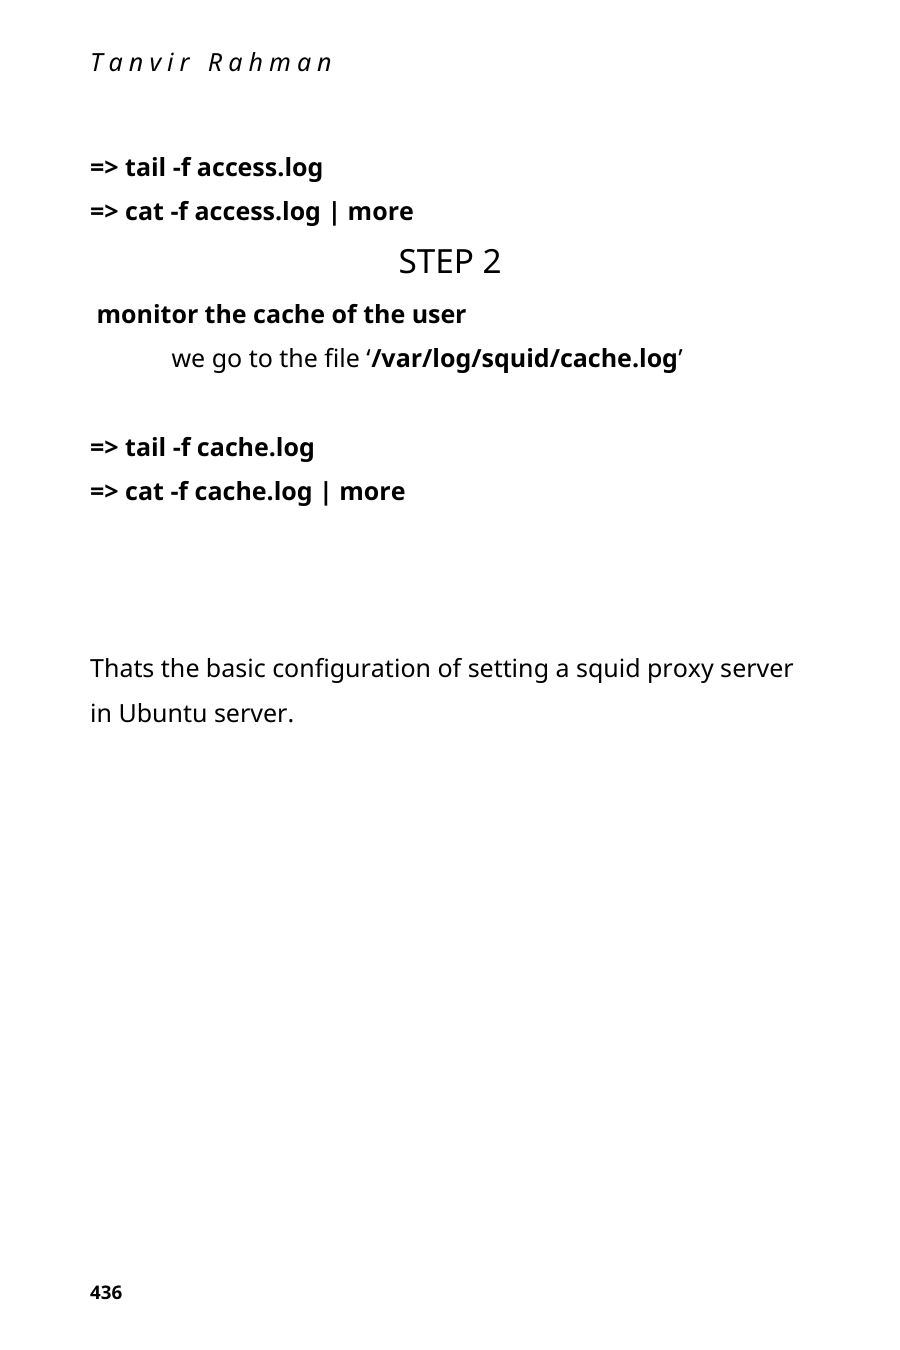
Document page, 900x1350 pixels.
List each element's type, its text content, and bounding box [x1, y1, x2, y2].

text we go to the file ‘/var/log/squid/cache.log’ [90, 341, 810, 375]
text => cat -f access.log | more [90, 193, 810, 228]
text => tail -f access.log [90, 149, 810, 183]
text monitor the cache of the user [90, 297, 810, 331]
text STEP 2 [90, 238, 810, 283]
text => tail -f cache.log [90, 429, 810, 464]
text => cat -f cache.log | more [90, 474, 810, 508]
text Thats the basic configuration of setting a squid proxy server in Ubuntu server. [90, 651, 810, 729]
